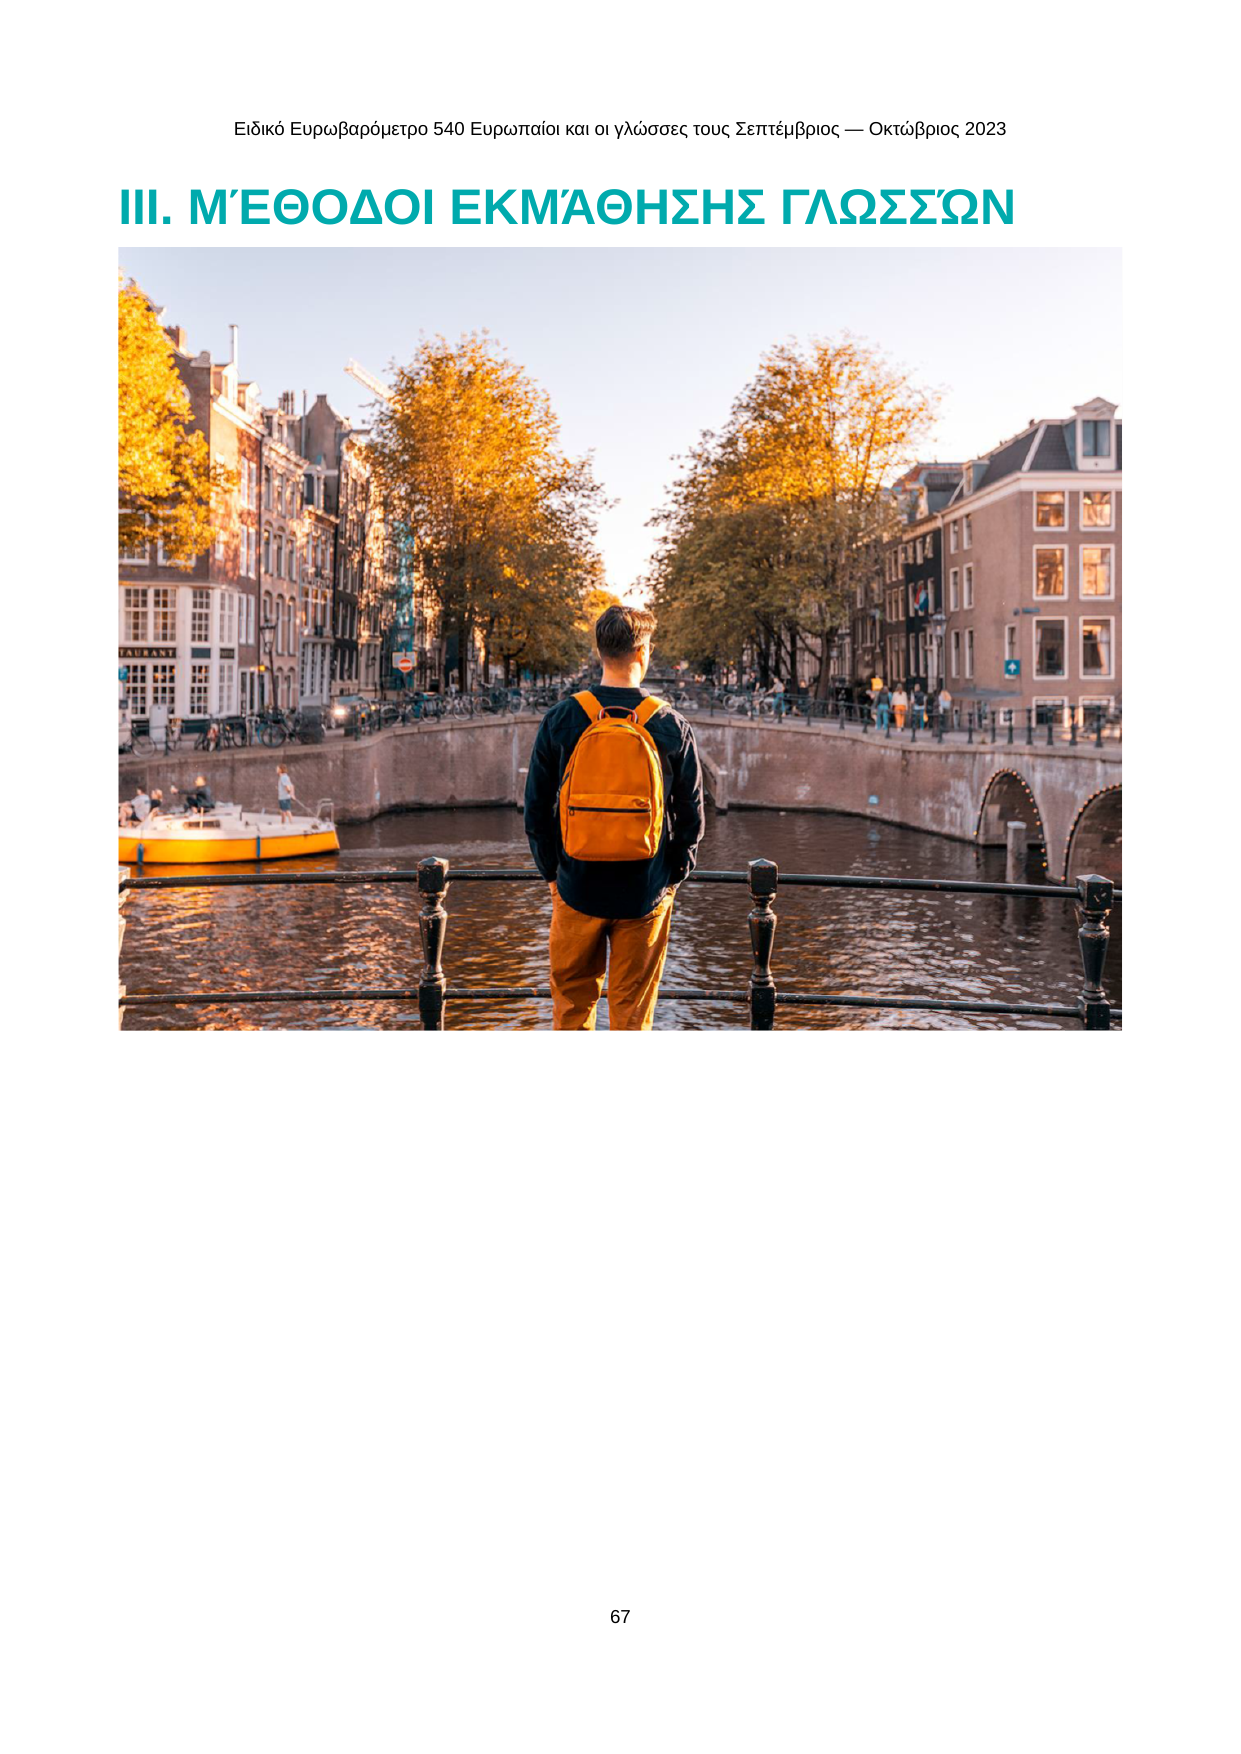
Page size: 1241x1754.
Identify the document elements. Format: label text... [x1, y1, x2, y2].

subtitle III. ΜΈΘΟΔΟΙ ΕΚΜΆΘΗΣΗΣ ΓΛΩΣΣΏΝ [118, 177, 1122, 234]
picture [118, 247, 1123, 1031]
